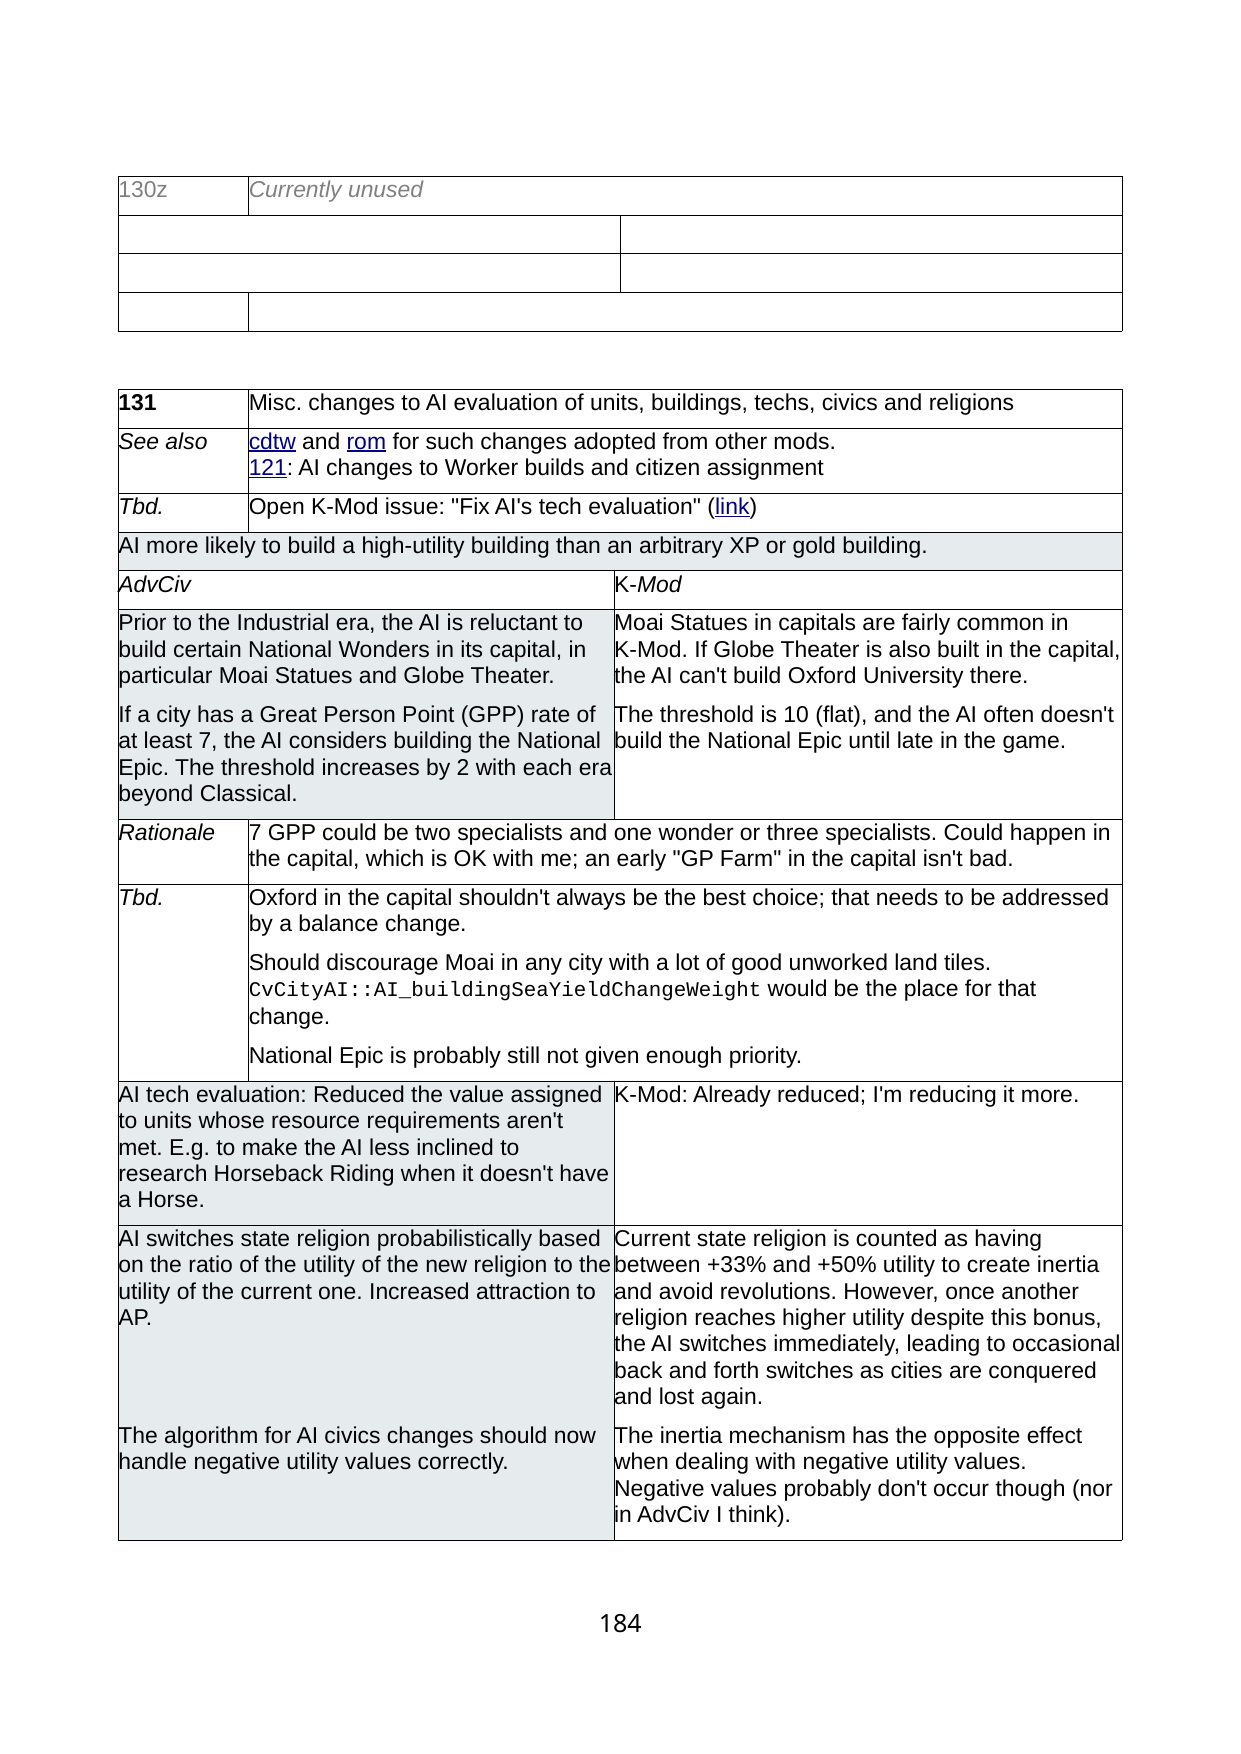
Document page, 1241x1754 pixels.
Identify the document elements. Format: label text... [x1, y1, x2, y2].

table_cell [119, 293, 248, 331]
table_header Currently unused [249, 177, 1122, 214]
table_cell [621, 216, 1122, 253]
table_cell Rationale [119, 820, 248, 884]
table_cell Moai Statues in capitals are fairly common in K‑Mod. If Globe Theater is also built in the capital, the AI can't build Oxford University there. The threshold is 10 (flat), and the AI often doesn't build the National Epic until late in the game. [615, 610, 1122, 819]
table_cell Open K-Mod issue: "Fix AI's tech evaluation" (link) [249, 494, 1122, 532]
table_header 131 [119, 390, 248, 427]
table_cell AdvCiv [119, 571, 614, 609]
table_cell AI switches state religion probabilistically based on the ratio of the utility of the new religion to the utility of the current one. Increased attraction to AP. The algorithm for AI civics changes should now handle negative utility values correctly. [119, 1226, 614, 1540]
table_header 130z [119, 177, 248, 214]
table_cell [621, 254, 1122, 292]
table_cell K-Mod [615, 571, 1122, 609]
table_cell AI more likely to build a high-utility building than an arbitrary XP or gold building. [119, 533, 1122, 570]
table_header Misc. changes to AI evaluation of units, buildings, techs, civics and religions [249, 390, 1122, 427]
table_cell [119, 216, 620, 253]
table_cell [119, 254, 620, 292]
table_cell Current state religion is counted as having between +33% and +50% utility to create inertia and avoid revolutions. However, once another religion reaches higher utility despite this bonus, the AI switches immediately, leading to occasional back and forth switches as cities are conquered and lost again. The inertia mechanism has the opposite effect when dealing with negative utility values. Negative values probably don't occur though (nor in AdvCiv I think). [615, 1226, 1122, 1540]
table_cell See also [119, 429, 248, 493]
table_cell Prior to the Industrial era, the AI is reluctant to build certain National Wonders in its capital, in particular Moai Statues and Globe Theater. If a city has a Great Person Point (GPP) rate of at least 7, the AI considers building the National Epic. The threshold increases by 2 with each era beyond Classical. [119, 610, 614, 819]
table_cell Tbd. [119, 885, 248, 1081]
table_cell [249, 293, 1122, 331]
table_cell Oxford in the capital shouldn't always be the best choice; that needs to be addressed by a balance change. Should discourage Moai in any city with a lot of good unworked land tiles. CvCityAI::AI_buildingSeaYieldChangeWeight would be the place for that change. National Epic is probably still not given enough priority. [249, 885, 1122, 1081]
table_cell cdtw and rom for such changes adopted from other mods. 121: AI changes to Worker builds and citizen assignment [249, 429, 1122, 493]
table_cell K-Mod: Already reduced; I'm reducing it more. [615, 1082, 1122, 1225]
table_cell AI tech evaluation: Reduced the value assigned to units whose resource requirements aren't met. E.g. to make the AI less inclined to research Horseback Riding when it doesn't have a Horse. [119, 1082, 614, 1225]
table_cell 7 GPP could be two specialists and one wonder or three specialists. Could happen in the capital, which is OK with me; an early "GP Farm" in the capital isn't bad. [249, 820, 1122, 884]
table_cell Tbd. [119, 494, 248, 532]
